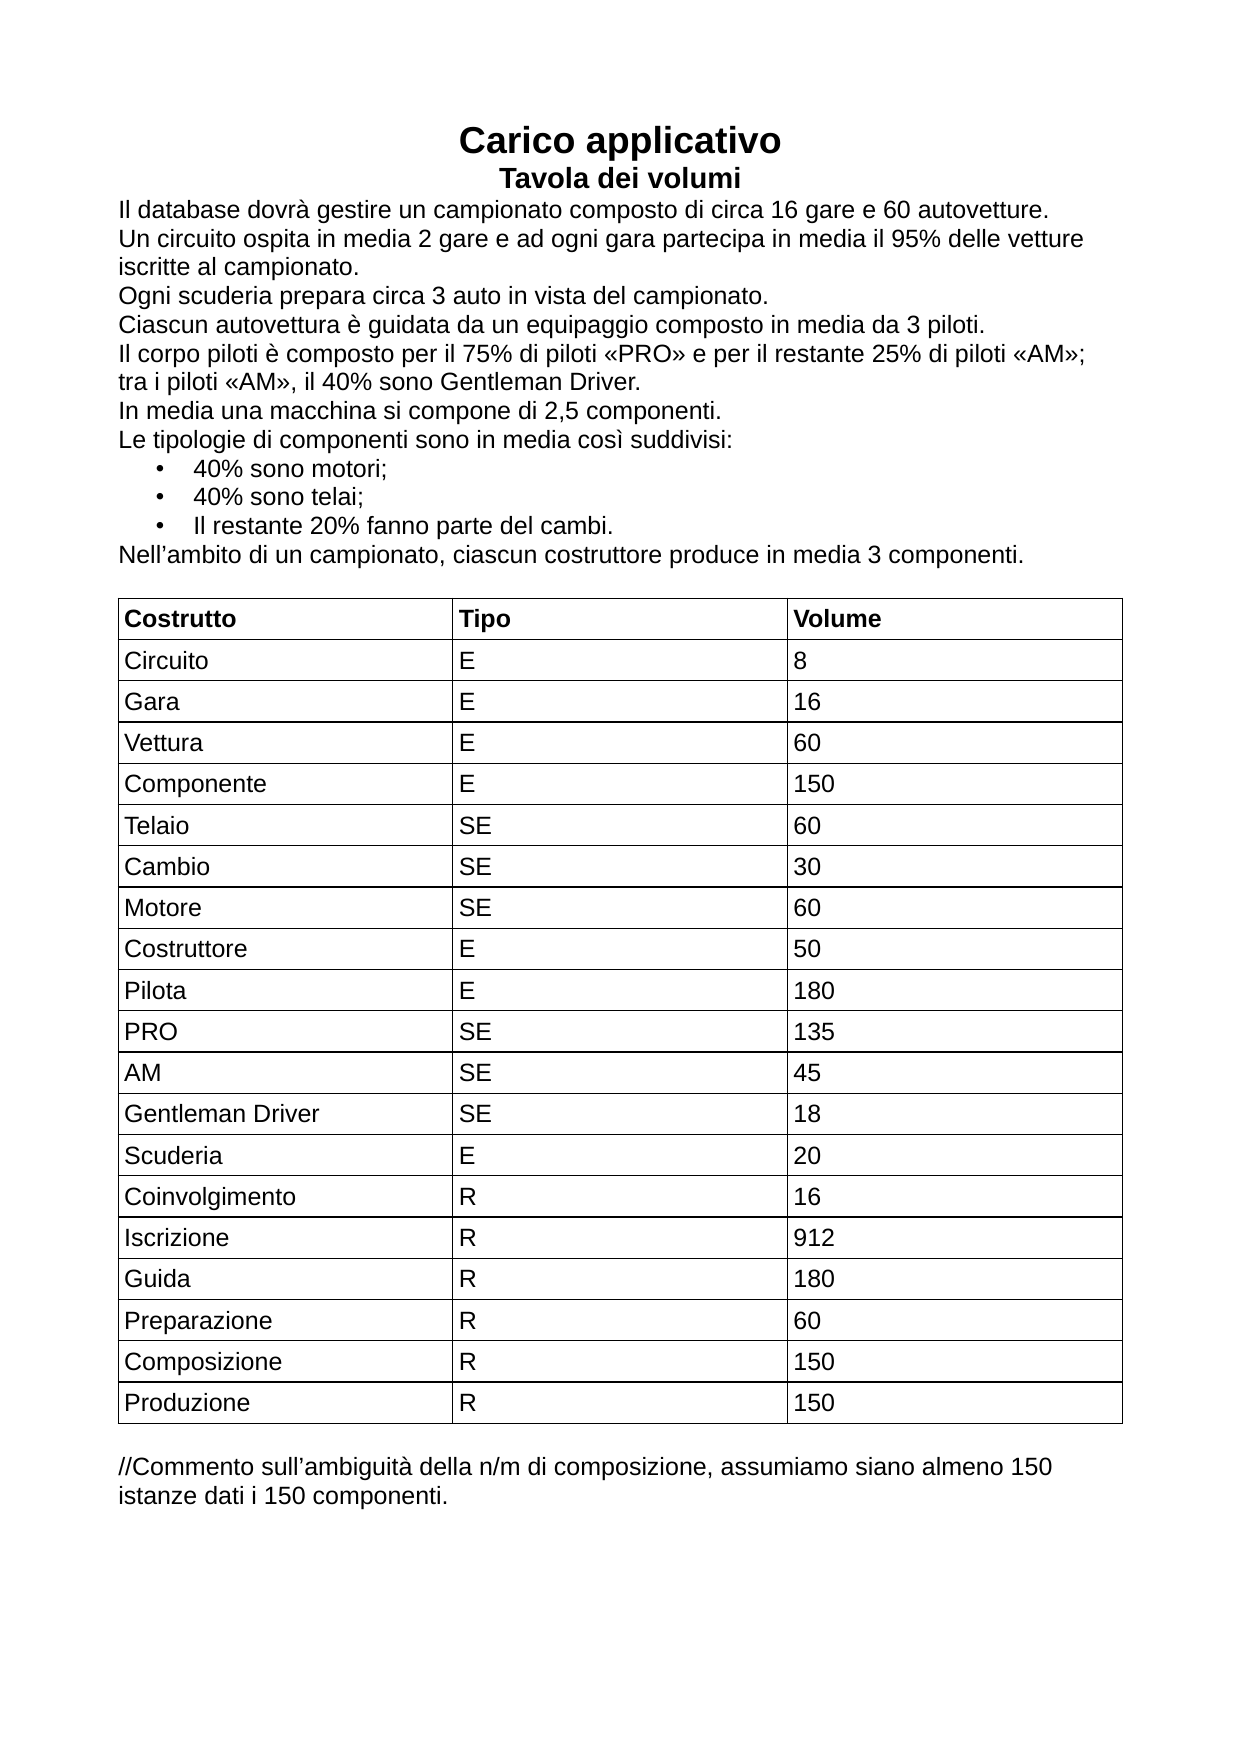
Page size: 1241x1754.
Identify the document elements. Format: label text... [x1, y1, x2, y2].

text Un circuito ospita in media 2 gare e ad ogni gara partecipa in media il 95% delle vetture iscritte al campionato. [118, 223, 1122, 281]
text //Commento sull’ambiguità della n/m di composizione, assumiamo siano almeno 150 istanze dati i 150 componenti. [118, 1452, 1122, 1510]
table_cell R [453, 1383, 787, 1423]
table_cell 150 [788, 1341, 1122, 1381]
table_cell Iscrizione [119, 1218, 452, 1258]
table_cell SE [453, 846, 787, 886]
text Tavola dei volumi [118, 161, 1122, 195]
text Il corpo piloti è composto per il 75% di piloti «PRO» e per il restante 25% di piloti «AM»; tra i piloti «AM», il 40% sono Gentleman Driver. [118, 338, 1122, 396]
table_cell Composizione [119, 1341, 452, 1381]
table_cell Guida [119, 1259, 452, 1299]
table_cell R [453, 1341, 787, 1381]
table_cell R [453, 1300, 787, 1340]
table_cell Gara [119, 681, 452, 721]
table_cell E [453, 1135, 787, 1175]
table_cell 50 [788, 929, 1122, 969]
table_cell R [453, 1218, 787, 1258]
table_cell E [453, 723, 787, 763]
table_cell Pilota [119, 970, 452, 1010]
text Le tipologie di componenti sono in media così suddivisi: [118, 425, 1122, 453]
table_cell SE [453, 1011, 787, 1051]
table_cell Motore [119, 888, 452, 928]
table_cell 150 [788, 764, 1122, 804]
table_cell 30 [788, 846, 1122, 886]
table_cell AM [119, 1053, 452, 1093]
table_header Volume [788, 599, 1122, 639]
text Nell’ambito di un campionato, ciascun costruttore produce in media 3 componenti. [118, 540, 1122, 569]
table_cell 20 [788, 1135, 1122, 1175]
table_cell PRO [119, 1011, 452, 1051]
table_cell Cambio [119, 846, 452, 886]
table_cell E [453, 681, 787, 721]
table_cell 45 [788, 1053, 1122, 1093]
table_cell 180 [788, 970, 1122, 1010]
table_cell 18 [788, 1094, 1122, 1134]
list Il restante 20% fanno parte del cambi. [156, 511, 1122, 540]
table_cell 60 [788, 1300, 1122, 1340]
table_cell Preparazione [119, 1300, 452, 1340]
text Ogni scuderia prepara circa 3 auto in vista del campionato. [118, 281, 1122, 310]
table_cell E [453, 970, 787, 1010]
table_cell R [453, 1176, 787, 1216]
table_cell 180 [788, 1259, 1122, 1299]
table_cell Componente [119, 764, 452, 804]
table_cell Scuderia [119, 1135, 452, 1175]
table_cell Circuito [119, 640, 452, 680]
text In media una macchina si compone di 2,5 componenti. [118, 396, 1122, 425]
table_cell E [453, 929, 787, 969]
text Il database dovrà gestire un campionato composto di circa 16 gare e 60 autovetture. [118, 195, 1122, 223]
list 40% sono motori; [156, 453, 1122, 482]
table_cell 8 [788, 640, 1122, 680]
table_cell E [453, 640, 787, 680]
table_cell 150 [788, 1383, 1122, 1423]
table_cell 135 [788, 1011, 1122, 1051]
text Carico applicativo [118, 118, 1122, 161]
table_cell 16 [788, 681, 1122, 721]
table_cell 912 [788, 1218, 1122, 1258]
table_cell 60 [788, 723, 1122, 763]
table_header Costrutto [119, 599, 452, 639]
table_cell SE [453, 888, 787, 928]
table_cell R [453, 1259, 787, 1299]
table_cell Telaio [119, 805, 452, 845]
table_cell 16 [788, 1176, 1122, 1216]
table_cell Coinvolgimento [119, 1176, 452, 1216]
table_cell SE [453, 1053, 787, 1093]
table_cell 60 [788, 805, 1122, 845]
table_cell SE [453, 1094, 787, 1134]
table_cell Gentleman Driver [119, 1094, 452, 1134]
list 40% sono telai; [156, 482, 1122, 511]
table_cell Costruttore [119, 929, 452, 969]
table_header Tipo [453, 599, 787, 639]
table_cell E [453, 764, 787, 804]
table_cell Vettura [119, 723, 452, 763]
table_cell SE [453, 805, 787, 845]
text Ciascun autovettura è guidata da un equipaggio composto in media da 3 piloti. [118, 310, 1122, 338]
table_cell Produzione [119, 1383, 452, 1423]
table_cell 60 [788, 888, 1122, 928]
